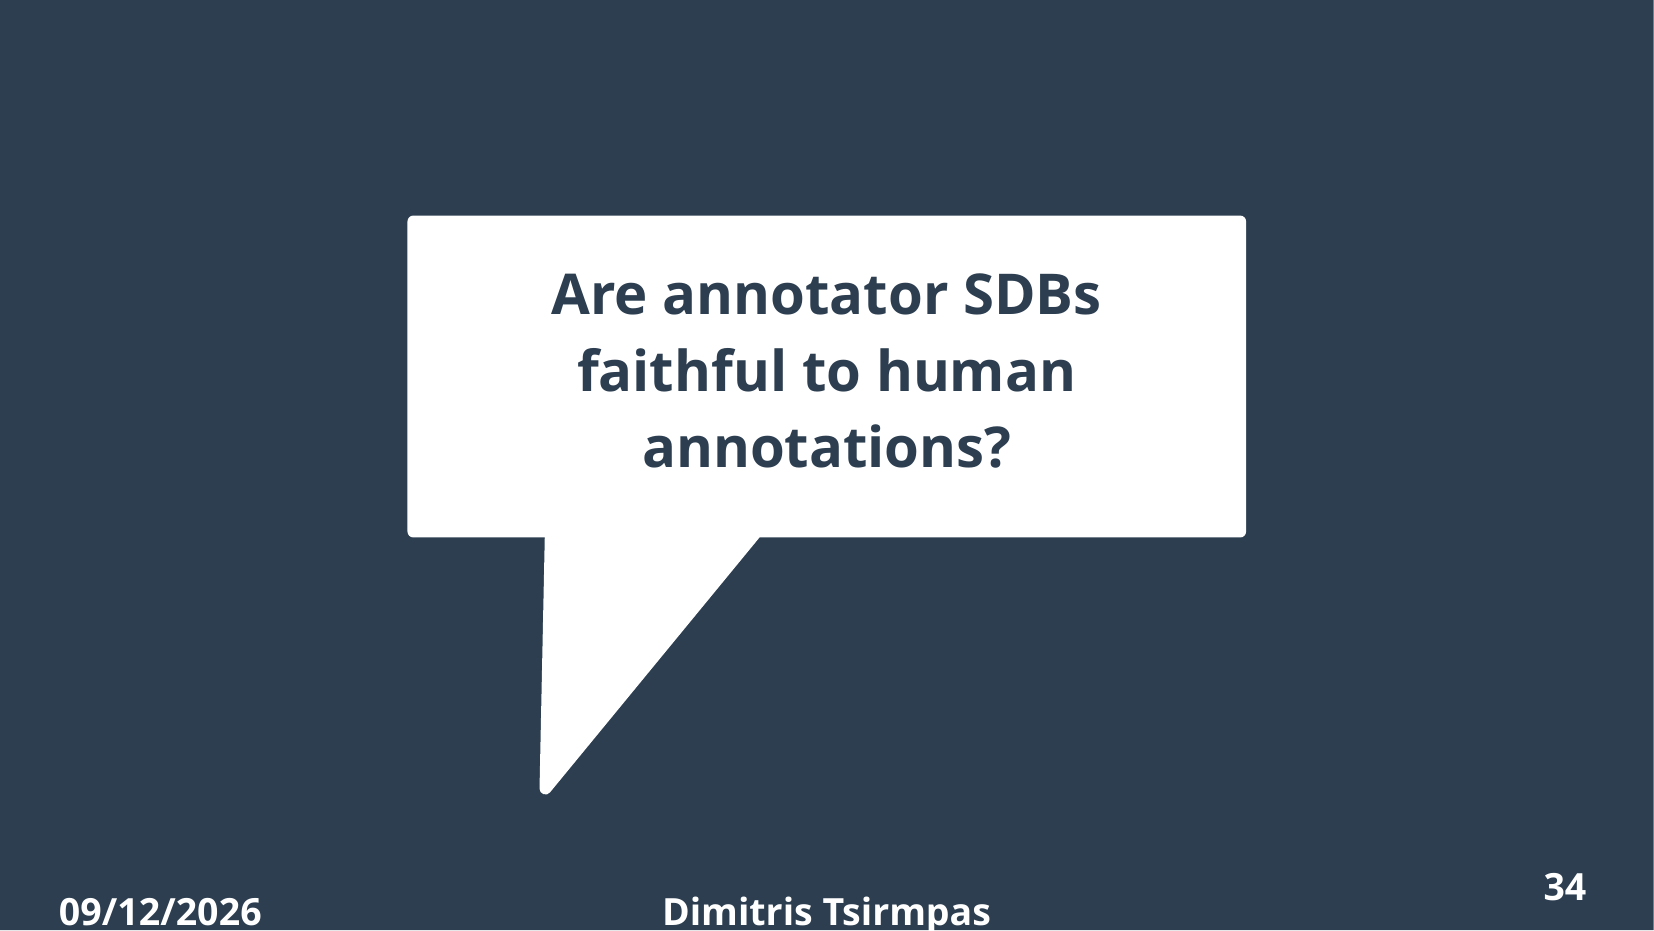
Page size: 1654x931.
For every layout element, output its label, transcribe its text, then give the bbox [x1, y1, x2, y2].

title Are annotator SDBs faithful to human annotations? [442, 236, 1211, 502]
